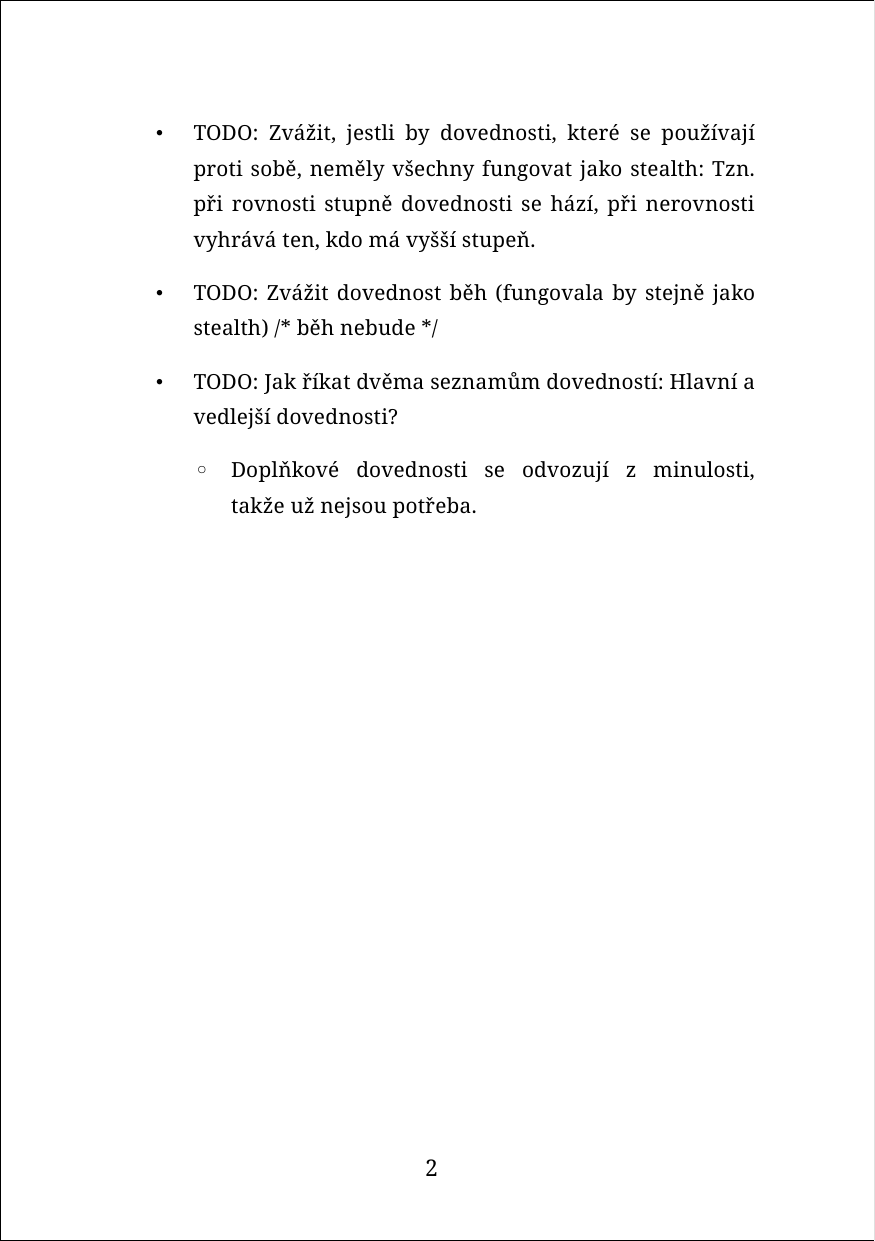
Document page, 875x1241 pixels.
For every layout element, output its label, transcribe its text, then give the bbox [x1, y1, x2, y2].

list TODO: Jak říkat dvěma seznamům dovedností: Hlavní a vedlejší dovednosti? [156, 367, 756, 431]
list Doplňkové dovednosti se odvozují z minulosti, takže už nejsou potřeba. [193, 456, 756, 519]
list TODO: Zvážit dovednost běh (fungovala by stejně jako stealth) /* běh nebude */ [156, 278, 756, 342]
list TODO: Zvážit, jestli by dovednosti, které se používají proti sobě, neměly všechny fungovat jako stealth: Tzn. při rovnosti stupně dovednosti se hází, při nerovnosti vyhrává ten, kdo má vyšší stupeň. [156, 118, 756, 253]
